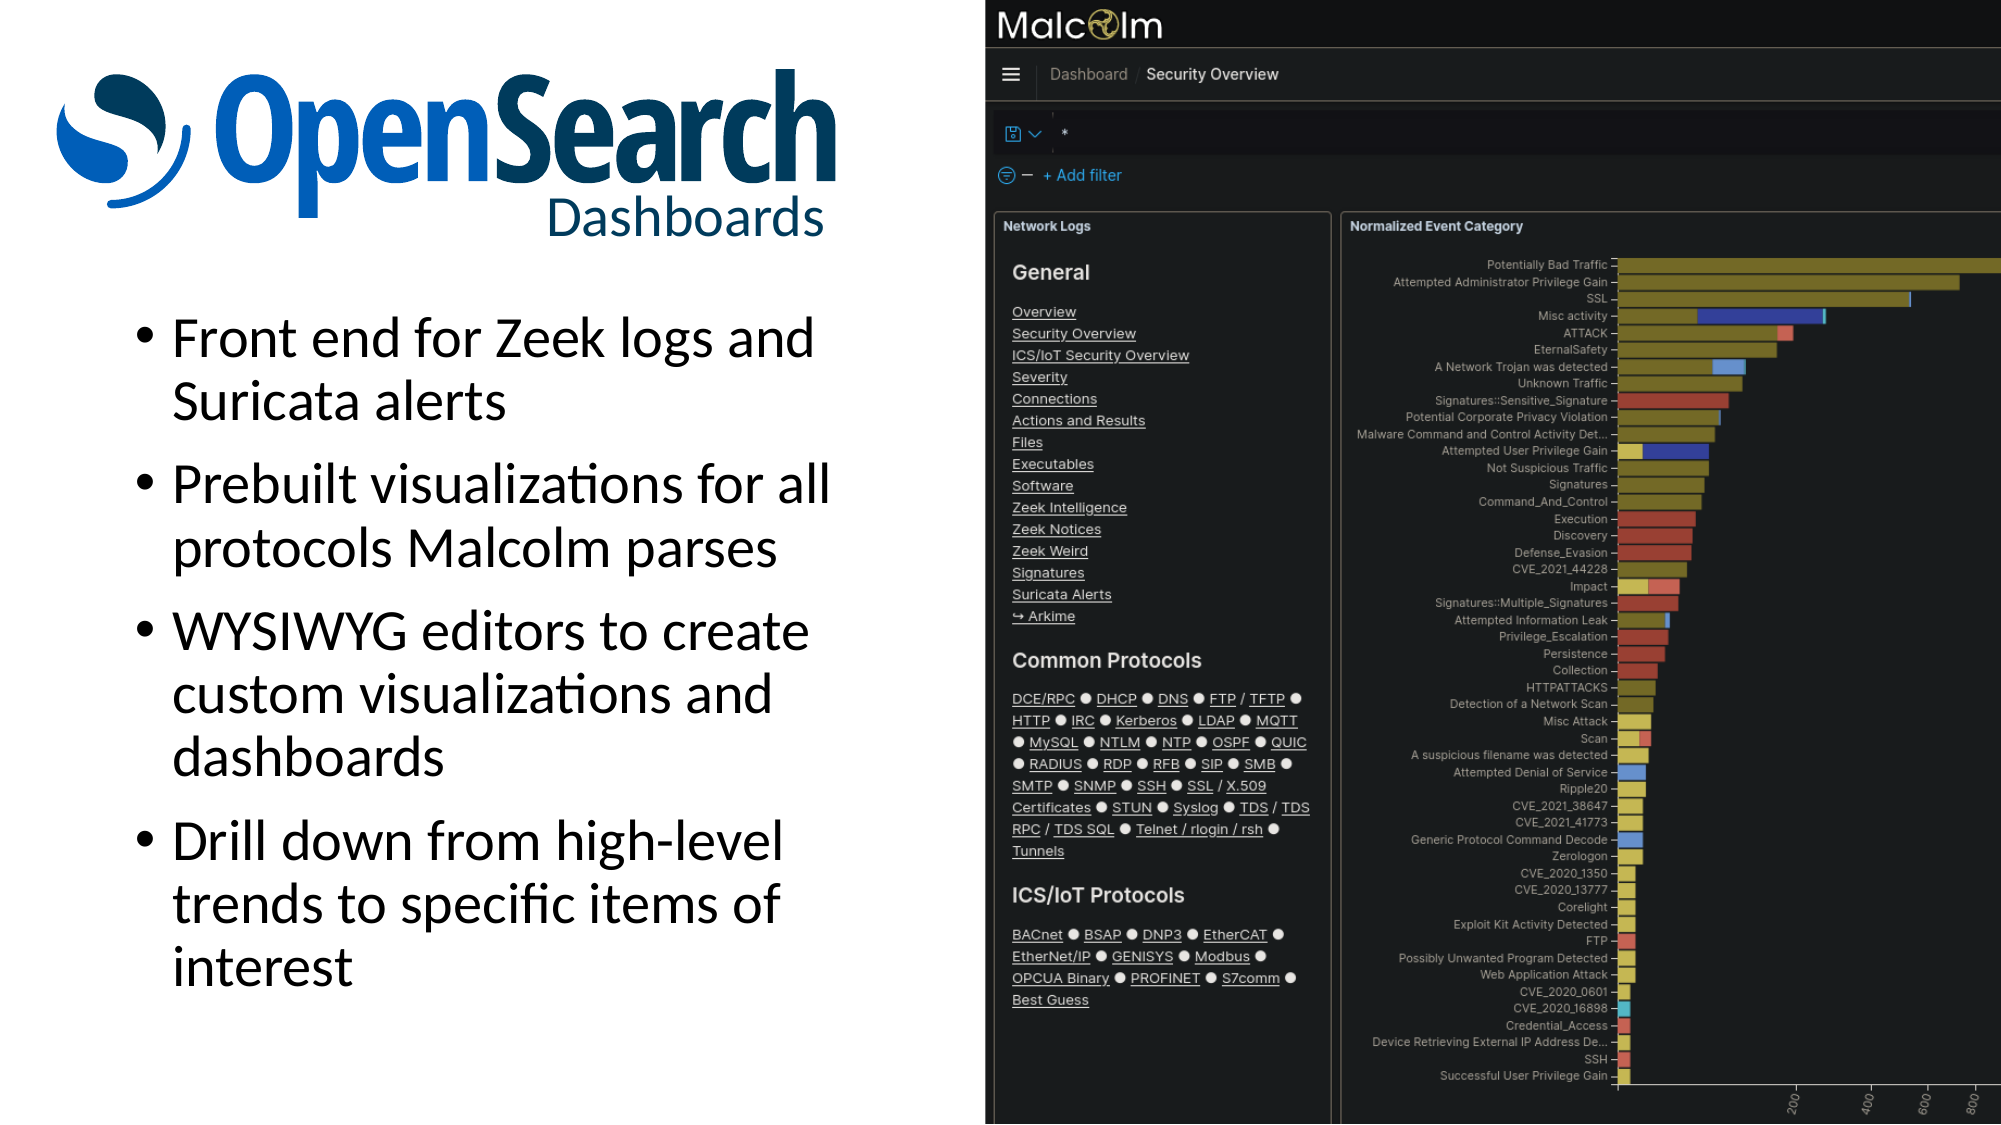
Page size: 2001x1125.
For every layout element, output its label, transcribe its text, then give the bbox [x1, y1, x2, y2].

text_box Dashboards [530, 185, 842, 259]
picture [985, 0, 2000, 1124]
picture [56, 69, 836, 218]
list Front end for Zeek logs and Suricata alerts Prebuilt visualizations for all protocols Malcolm parses WYSIWYG editors to create custom visualizations and dashboards Drill down from high-level trends to specific items of interest [119, 299, 950, 1043]
